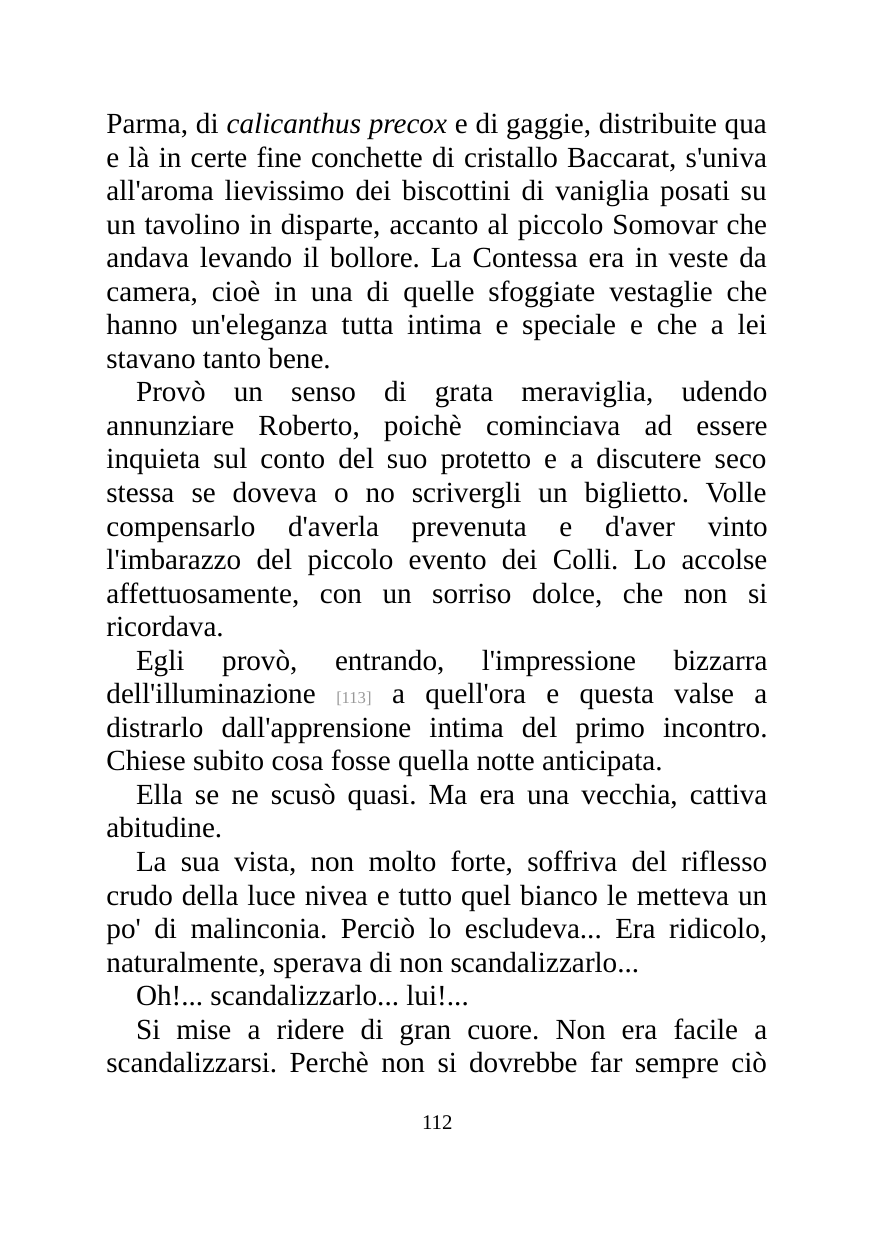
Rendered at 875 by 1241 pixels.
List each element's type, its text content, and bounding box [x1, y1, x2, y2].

text Egli provò, entrando, l'impressione bizzarra dell'illuminazione [113] a quell'ora e questa valse a distrarlo dall'apprensione intima del primo incontro. Chiese subito cosa fosse quella notte anticipata. [106, 643, 768, 777]
text La sua vista, non molto forte, soffriva del riflesso crudo della luce nivea e tutto quel bianco le metteva un po' di malinconia. Perciò lo escludeva... Era ridicolo, naturalmente, sperava di non scandalizzarlo... [106, 844, 768, 978]
text Si mise a ridere di gran cuore. Non era facile a scandalizzarsi. Perchè non si dovrebbe far sempre ciò [106, 1012, 768, 1079]
text Ella se ne scusò quasi. Ma era una vecchia, cattiva abitudine. [106, 777, 768, 844]
text Oh!... scandalizzarlo... lui!... [106, 978, 768, 1012]
text Provò un senso di grata meraviglia, udendo annunziare Roberto, poichè cominciava ad essere inquieta sul conto del suo protetto e a discutere seco stessa se doveva o no scrivergli un biglietto. Volle compensarlo d'averla prevenuta e d'aver vinto l'imbarazzo del piccolo evento dei Colli. Lo accolse affettuosamente, con un sorriso dolce, che non si ricordava. [106, 374, 768, 643]
text Parma, di calicanthus precox e di gaggie, distribuite qua e là in certe fine conchette di cristallo Baccarat, s'univa all'aroma lievissimo dei biscottini di vaniglia posati su un tavolino in disparte, accanto al piccolo Somovar che andava levando il bollore. La Contessa era in veste da camera, cioè in una di quelle sfoggiate vestaglie che hanno un'eleganza tutta intima e speciale e che a lei stavano tanto bene. [106, 106, 768, 374]
